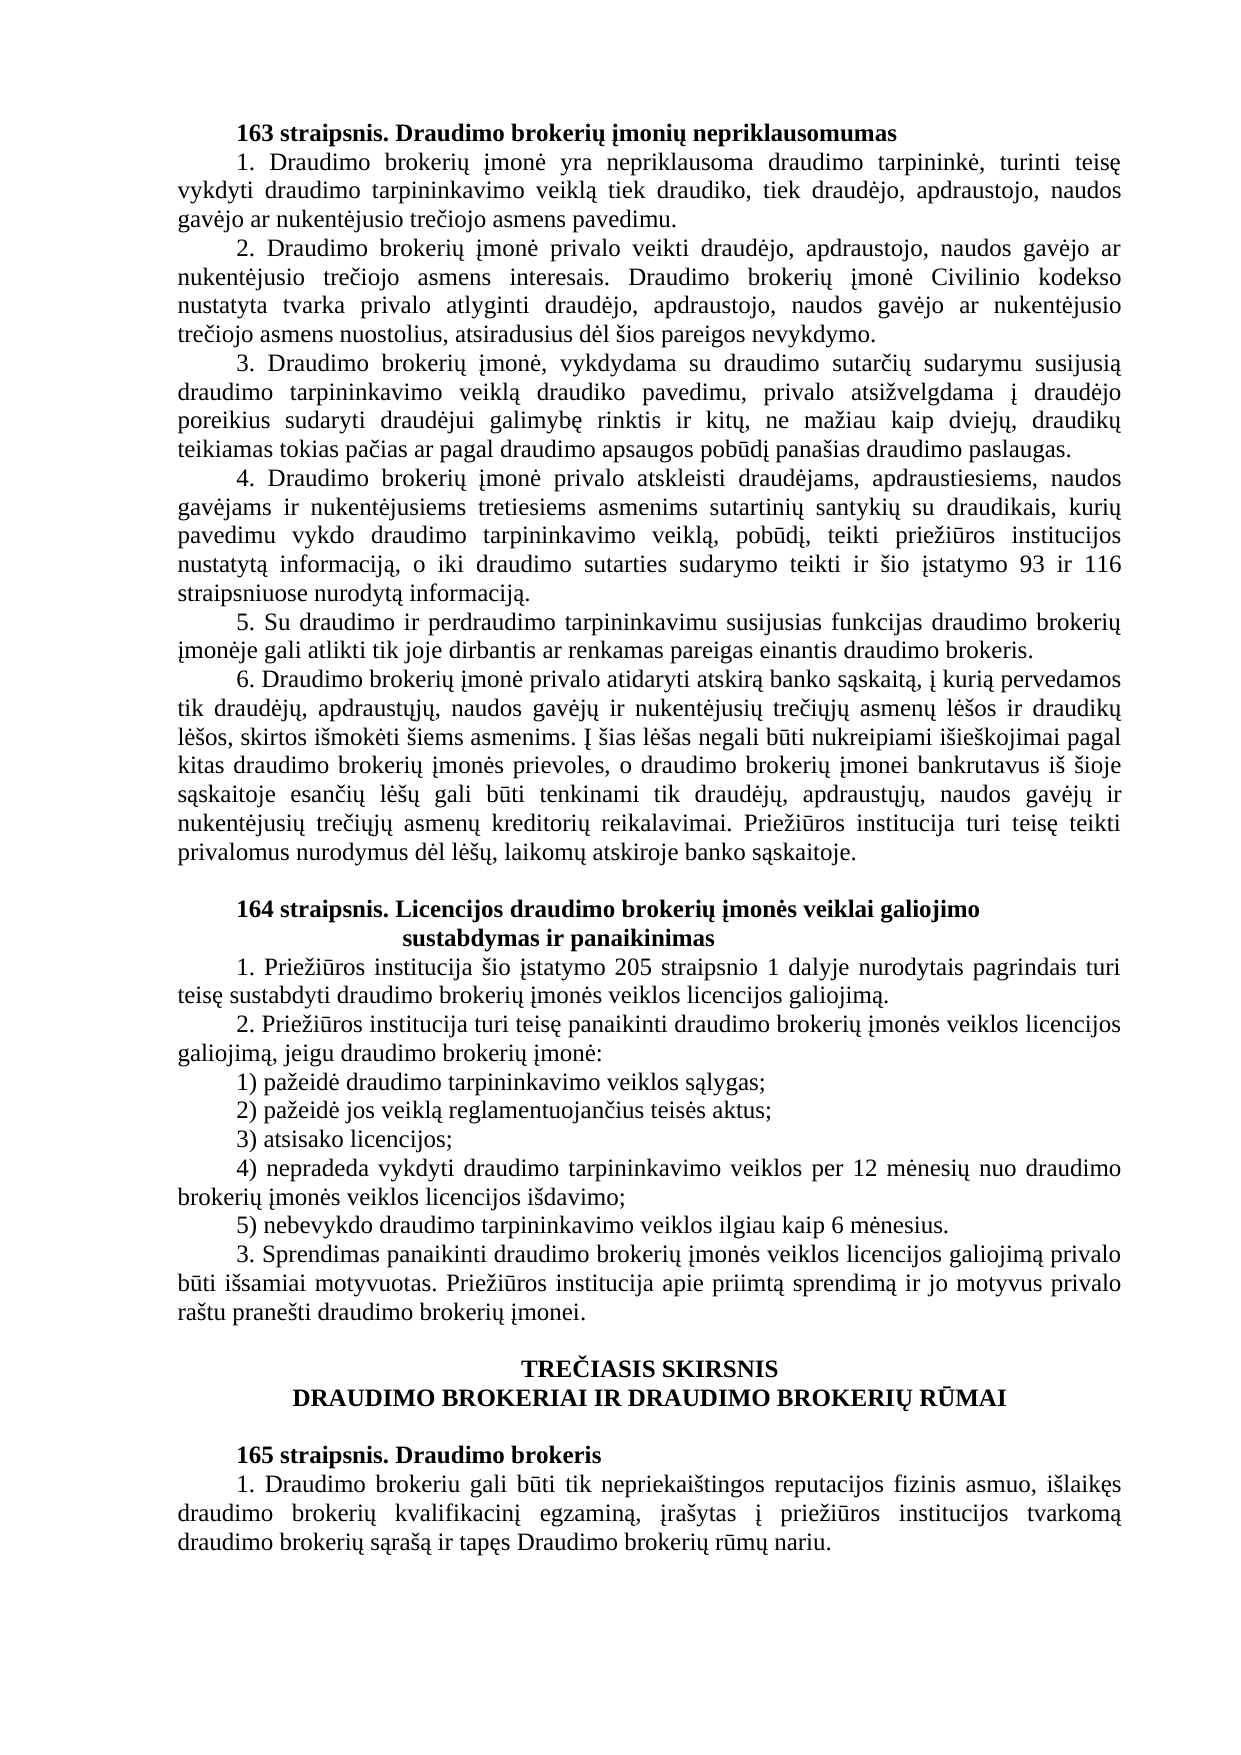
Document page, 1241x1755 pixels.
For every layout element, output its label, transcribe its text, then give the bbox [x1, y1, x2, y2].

text 1. Priežiūros institucija šio įstatymo 205 straipsnio 1 dalyje nurodytais pagrindais turi teisę sustabdyti draudimo brokerių įmonės veiklos licencijos galiojimą. [177, 952, 1122, 1009]
text 3. Sprendimas panaikinti draudimo brokerių įmonės veiklos licencijos galiojimą privalo būti išsamiai motyvuotas. Priežiūros institucija apie priimtą sprendimą ir jo motyvus privalo raštu pranešti draudimo brokerių įmonei. [177, 1239, 1122, 1326]
text 1. Draudimo brokeriu gali būti tik nepriekaištingos reputacijos fizinis asmuo, išlaikęs draudimo brokerių kvalifikacinį egzaminą, įrašytas į priežiūros institucijos tvarkomą draudimo brokerių sąrašą ir tapęs Draudimo brokerių rūmų nariu. [177, 1469, 1122, 1556]
text 164 straipsnis. Licencijos draudimo brokerių įmonės veiklai galiojimo sustabdymas ir panaikinimas [236, 894, 1122, 952]
text 2) pažeidė jos veiklą reglamentuojančius teisės aktus; [177, 1096, 1122, 1124]
text 3. Draudimo brokerių įmonė, vykdydama su draudimo sutarčių sudarymu susijusią draudimo tarpininkavimo veiklą draudiko pavedimu, privalo atsižvelgdama į draudėjo poreikius sudaryti draudėjui galimybę rinktis ir kitų, ne mažiau kaip dviejų, draudikų teikiamas tokias pačias ar pagal draudimo apsaugos pobūdį panašias draudimo paslaugas. [177, 348, 1122, 463]
text 4. Draudimo brokerių įmonė privalo atskleisti draudėjams, apdraustiesiems, naudos gavėjams ir nukentėjusiems tretiesiems asmenims sutartinių santykių su draudikais, kurių pavedimu vykdo draudimo tarpininkavimo veiklą, pobūdį, teikti priežiūros institucijos nustatytą informaciją, o iki draudimo sutarties sudarymo teikti ir šio įstatymo 93 ir 116 straipsniuose nurodytą informaciją. [177, 463, 1122, 607]
text 5. Su draudimo ir perdraudimo tarpininkavimu susijusias funkcijas draudimo brokerių įmonėje gali atlikti tik joje dirbantis ar renkamas pareigas einantis draudimo brokeris. [177, 607, 1122, 664]
text 1. Draudimo brokerių įmonė yra nepriklausoma draudimo tarpininkė, turinti teisę vykdyti draudimo tarpininkavimo veiklą tiek draudiko, tiek draudėjo, apdraustojo, naudos gavėjo ar nukentėjusio trečiojo asmens pavedimu. [177, 147, 1122, 233]
text 4) nepradeda vykdyti draudimo tarpininkavimo veiklos per 12 mėnesių nuo draudimo brokerių įmonės veiklos licencijos išdavimo; [177, 1153, 1122, 1211]
text 2. Priežiūros institucija turi teisę panaikinti draudimo brokerių įmonės veiklos licencijos galiojimą, jeigu draudimo brokerių įmonė: [177, 1009, 1122, 1067]
text 3) atsisako licencijos; [177, 1124, 1122, 1153]
text 5) nebevykdo draudimo tarpininkavimo veiklos ilgiau kaip 6 mėnesius. [177, 1211, 1122, 1239]
text 2. Draudimo brokerių įmonė privalo veikti draudėjo, apdraustojo, naudos gavėjo ar nukentėjusio trečiojo asmens interesais. Draudimo brokerių įmonė Civilinio kodekso nustatyta tvarka privalo atlyginti draudėjo, apdraustojo, naudos gavėjo ar nukentėjusio trečiojo asmens nuostolius, atsiradusius dėl šios pareigos nevykdymo. [177, 233, 1122, 348]
text 6. Draudimo brokerių įmonė privalo atidaryti atskirą banko sąskaitą, į kurią pervedamos tik draudėjų, apdraustųjų, naudos gavėjų ir nukentėjusių trečiųjų asmenų lėšos ir draudikų lėšos, skirtos išmokėti šiems asmenims. Į šias lėšas negali būti nukreipiami išieškojimai pagal kitas draudimo brokerių įmonės prievoles, o draudimo brokerių įmonei bankrutavus iš šioje sąskaitoje esančių lėšų gali būti tenkinami tik draudėjų, apdraustųjų, naudos gavėjų ir nukentėjusių trečiųjų asmenų kreditorių reikalavimai. Priežiūros institucija turi teisę teikti privalomus nurodymus dėl lėšų, laikomų atskiroje banko sąskaitoje. [177, 664, 1122, 866]
text 1) pažeidė draudimo tarpininkavimo veiklos sąlygas; [177, 1067, 1122, 1096]
text TREČIASIS SKIRSNIS [177, 1354, 1122, 1383]
text 163 straipsnis. Draudimo brokerių įmonių nepriklausomumas [177, 118, 1122, 147]
text DRAUDIMO BROKERIAI IR DRAUDIMO BROKERIŲ RŪMAI [177, 1383, 1122, 1412]
text 165 straipsnis. Draudimo brokeris [177, 1441, 1122, 1469]
